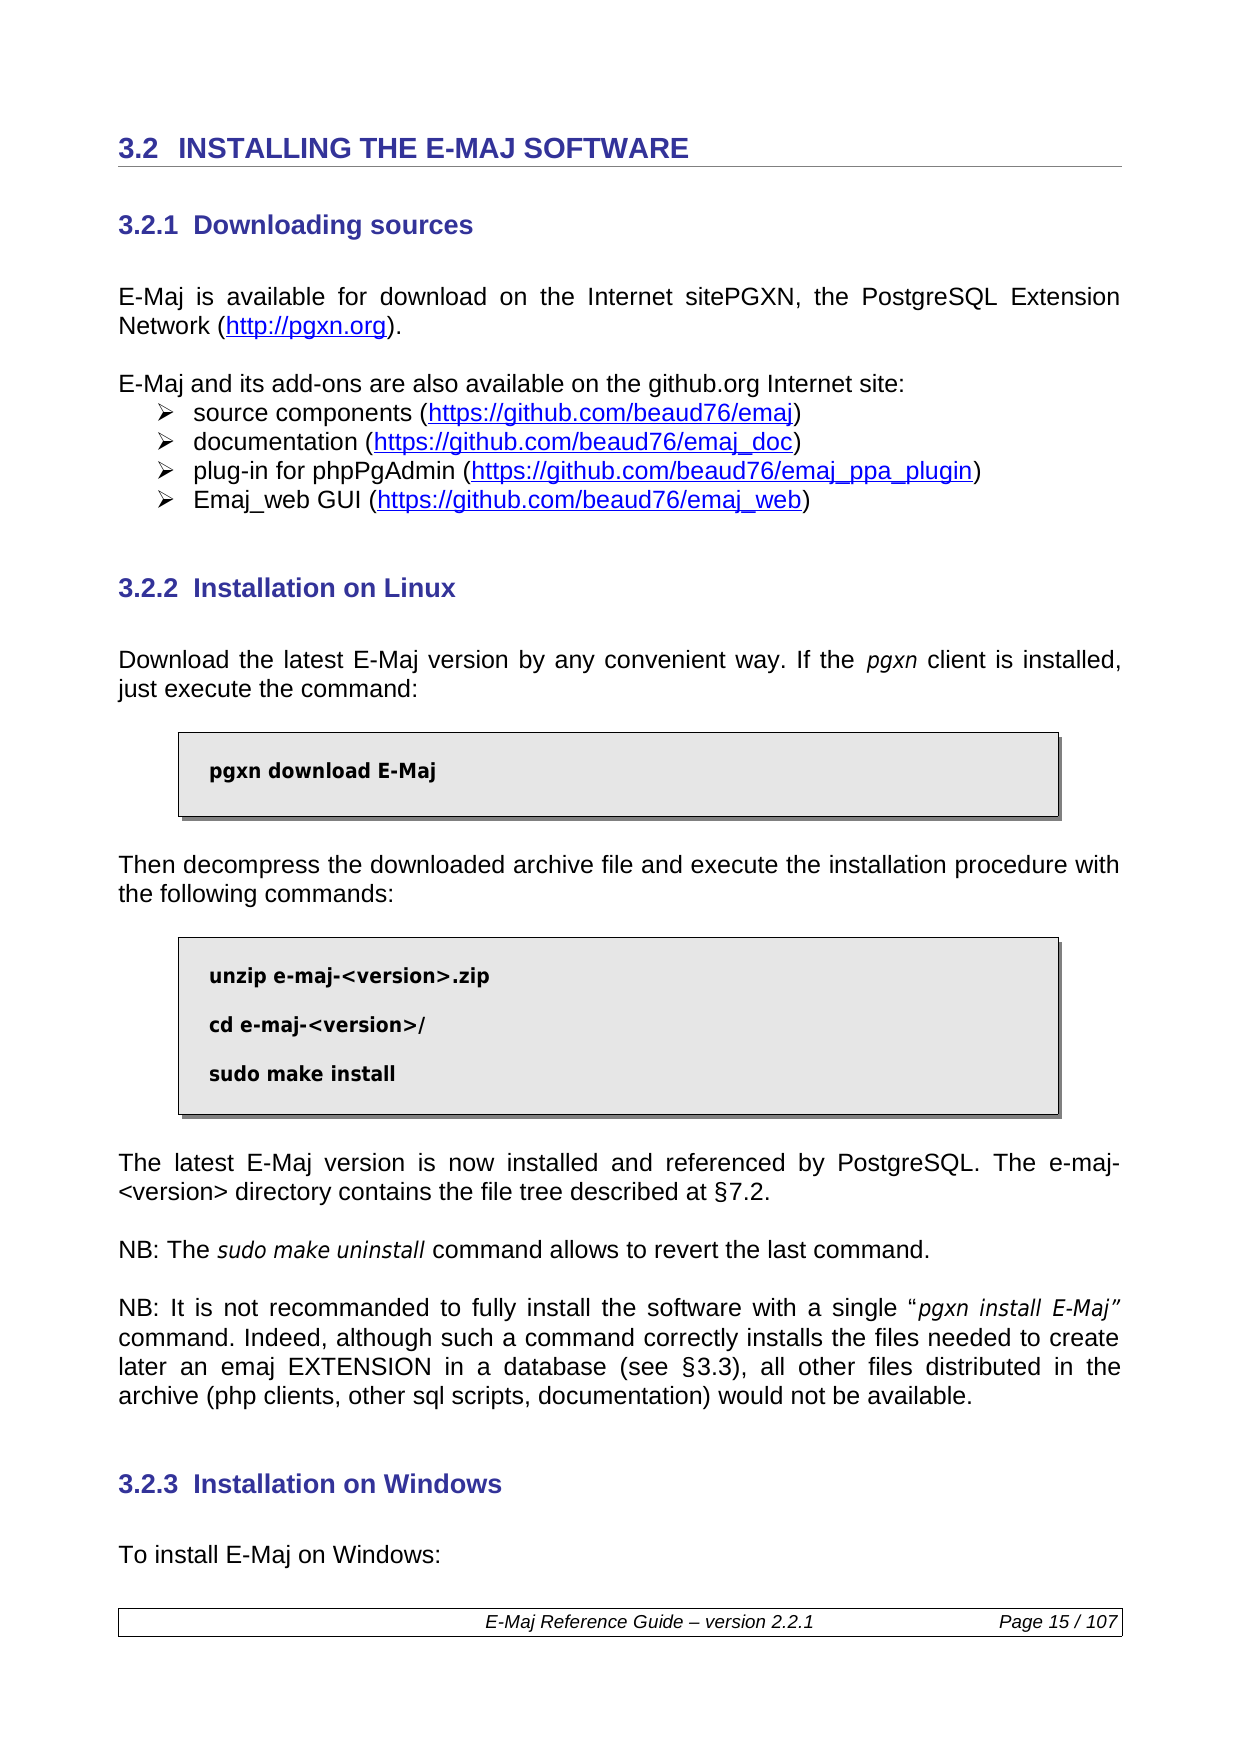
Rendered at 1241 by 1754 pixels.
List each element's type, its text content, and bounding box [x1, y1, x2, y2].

list Emaj_web GUI (https://github.com/beaud76/emaj_web) [156, 485, 1122, 514]
text Download the latest E-Maj version by any convenient way. If the pgxn client is installed, just execute the command: [118, 645, 1122, 703]
list plug-in for phpPgAdmin (https://github.com/beaud76/emaj_ppa_plugin) [156, 456, 1122, 485]
text sudo make install [179, 1059, 1058, 1084]
subtitle Downloading sources [118, 209, 1122, 240]
text The latest E-Maj version is now installed and referenced by PostgreSQL. The e-maj-<version> directory contains the file tree described at §7.2. [118, 1148, 1122, 1206]
text To install E-Maj on Windows: [118, 1540, 1122, 1569]
text E-Maj is available for download on the Internet sitePGXN, the PostgreSQL Extension Network (http://pgxn.org). [118, 281, 1122, 339]
text E-Maj and its add-ons are also available on the github.org Internet site: [118, 369, 1122, 398]
list documentation (https://github.com/beaud76/emaj_doc) [156, 427, 1122, 456]
text Then decompress the downloaded archive file and execute the installation procedure with the following commands: [118, 850, 1122, 908]
text NB: It is not recommanded to fully install the software with a single “pgxn install E-Maj” command. Indeed, although such a command correctly installs the files needed to create later an emaj EXTENSION in a database (see §3.3), all other files distributed in the archive (php clients, other sql scripts, documentation) would not be available. [118, 1293, 1122, 1409]
subtitle Installation on Linux [118, 572, 1122, 603]
subtitle Installation on Windows [118, 1468, 1122, 1499]
text unzip e-maj-<version>.zip [179, 961, 1058, 986]
text NB: The sudo make uninstall command allows to revert the last command. [118, 1235, 1122, 1264]
list source components (https://github.com/beaud76/emaj) [156, 398, 1122, 427]
text pgxn download E-Maj [179, 756, 1058, 781]
subtitle Installing the E-Maj software [118, 131, 1122, 166]
text cd e-maj-<version>/ [179, 1010, 1058, 1035]
